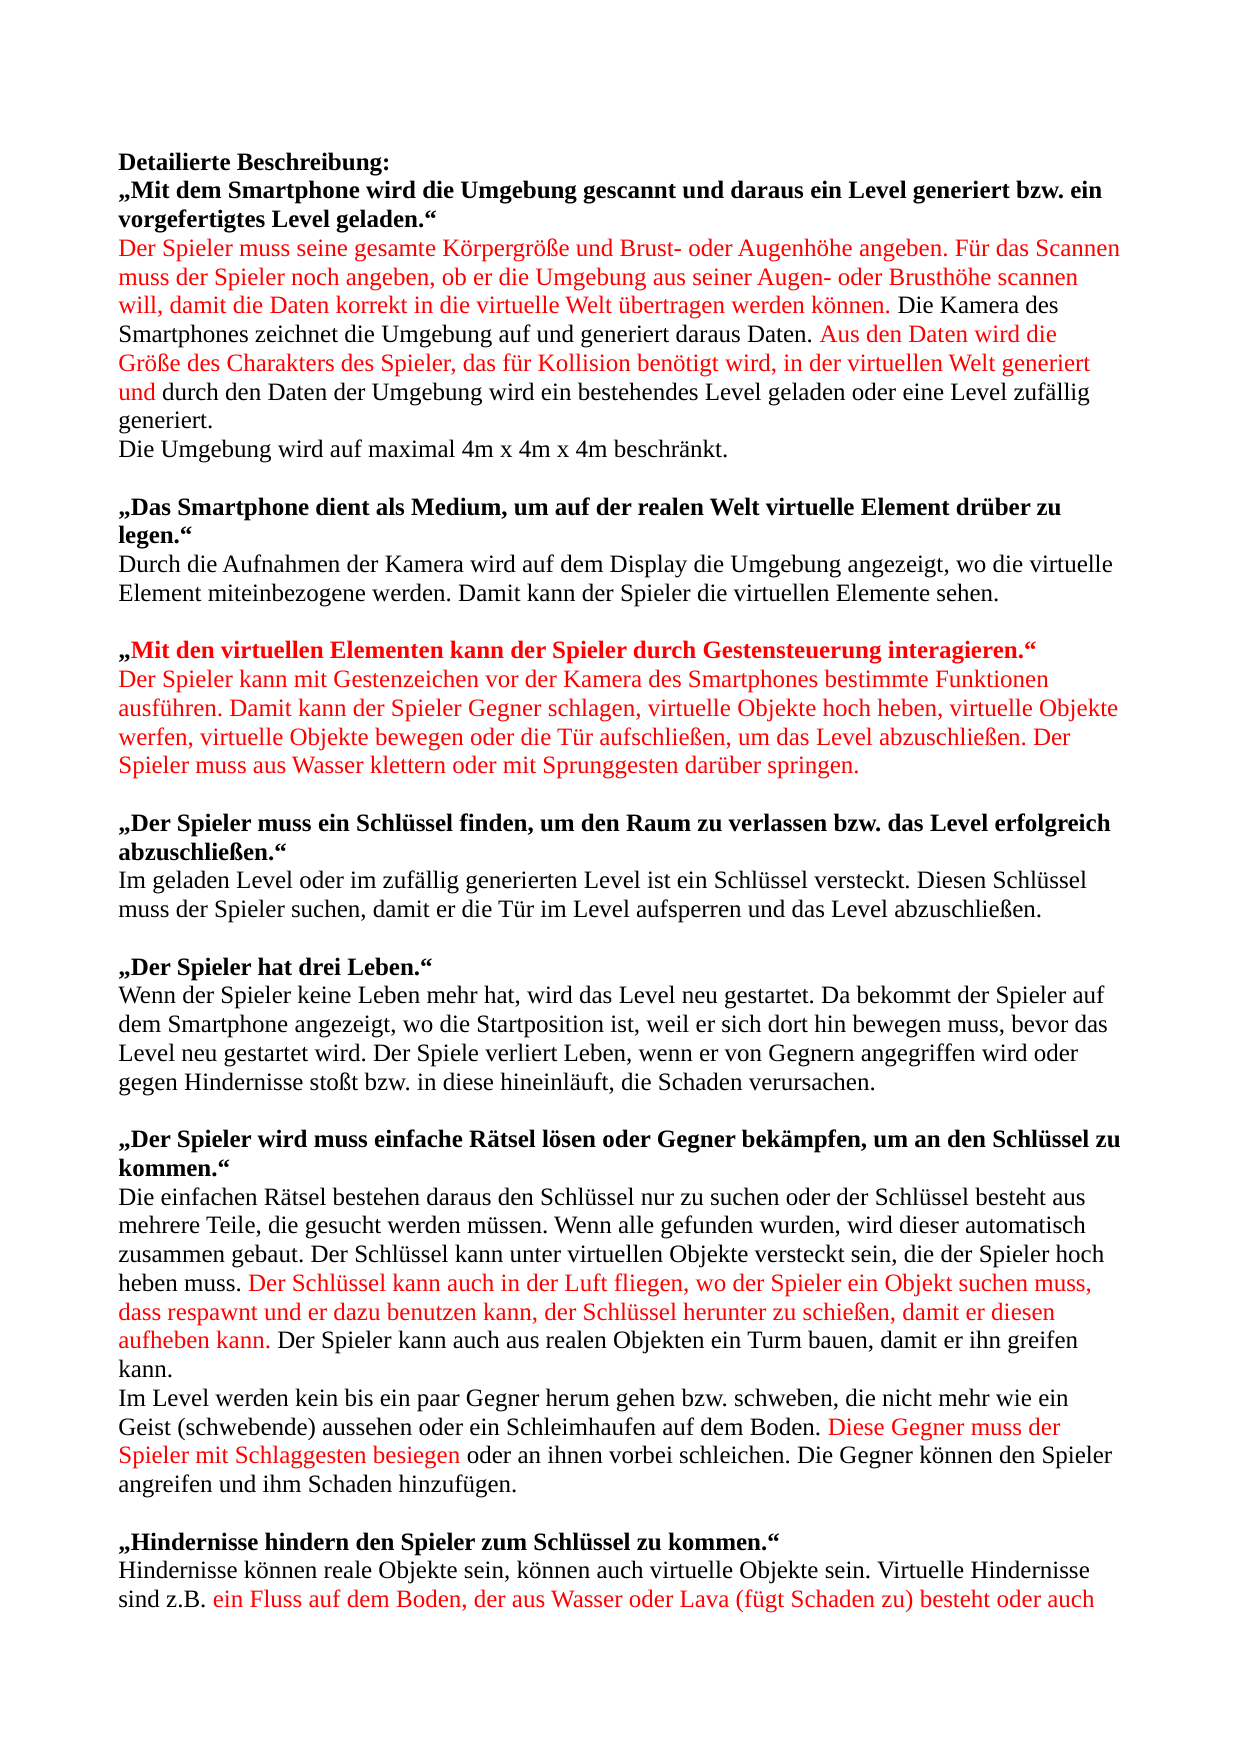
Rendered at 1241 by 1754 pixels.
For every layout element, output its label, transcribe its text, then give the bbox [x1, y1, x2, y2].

text „Der Spieler muss ein Schlüssel finden, um den Raum zu verlassen bzw. das Level erfolgreich abzuschließen.“ [118, 808, 1122, 866]
text „Der Spieler wird muss einfache Rätsel lösen oder Gegner bekämpfen, um an den Schlüssel zu kommen.“ [118, 1124, 1122, 1182]
text Die einfachen Rätsel bestehen daraus den Schlüssel nur zu suchen oder der Schlüssel besteht aus mehrere Teile, die gesucht werden müssen. Wenn alle gefunden wurden, wird dieser automatisch zusammen gebaut. Der Schlüssel kann unter virtuellen Objekte versteckt sein, die der Spieler hoch heben muss. Der Schlüssel kann auch in der Luft fliegen, wo der Spieler ein Objekt suchen muss, dass respawnt und er dazu benutzen kann, der Schlüssel herunter zu schießen, damit er diesen aufheben kann. Der Spieler kann auch aus realen Objekten ein Turm bauen, damit er ihn greifen kann. [118, 1182, 1122, 1383]
text Im Level werden kein bis ein paar Gegner herum gehen bzw. schweben, die nicht mehr wie ein Geist (schwebende) aussehen oder ein Schleimhaufen auf dem Boden. Diese Gegner muss der Spieler mit Schlaggesten besiegen oder an ihnen vorbei schleichen. Die Gegner können den Spieler angreifen und ihm Schaden hinzufügen. [118, 1383, 1122, 1498]
text „Hindernisse hindern den Spieler zum Schlüssel zu kommen.“ [118, 1527, 1122, 1556]
text Die Umgebung wird auf maximal 4m x 4m x 4m beschränkt. [118, 434, 1122, 463]
text Wenn der Spieler keine Leben mehr hat, wird das Level neu gestartet. Da bekommt der Spieler auf dem Smartphone angezeigt, wo die Startposition ist, weil er sich dort hin bewegen muss, bevor das Level neu gestartet wird. Der Spiele verliert Leben, wenn er von Gegnern angegriffen wird oder gegen Hindernisse stoßt bzw. in diese hineinläuft, die Schaden verursachen. [118, 981, 1122, 1096]
text „Mit dem Smartphone wird die Umgebung gescannt und daraus ein Level generiert bzw. ein vorgefertigtes Level geladen.“ [118, 176, 1122, 233]
text Hindernisse können reale Objekte sein, können auch virtuelle Objekte sein. Virtuelle Hindernisse sind z.B. ein Fluss auf dem Boden, der aus Wasser oder Lava (fügt Schaden zu) besteht oder auch [118, 1556, 1122, 1613]
text Der Spieler kann mit Gestenzeichen vor der Kamera des Smartphones bestimmte Funktionen ausführen. Damit kann der Spieler Gegner schlagen, virtuelle Objekte hoch heben, virtuelle Objekte werfen, virtuelle Objekte bewegen oder die Tür aufschließen, um das Level abzuschließen. Der Spieler muss aus Wasser klettern oder mit Sprunggesten darüber springen. [118, 664, 1122, 779]
text „Mit den virtuellen Elementen kann der Spieler durch Gestensteuerung interagieren.“ [118, 636, 1122, 664]
text Im geladen Level oder im zufällig generierten Level ist ein Schlüssel versteckt. Diesen Schlüssel muss der Spieler suchen, damit er die Tür im Level aufsperren und das Level abzuschließen. [118, 866, 1122, 923]
text Der Spieler muss seine gesamte Körpergröße und Brust- oder Augenhöhe angeben. Für das Scannen muss der Spieler noch angeben, ob er die Umgebung aus seiner Augen- oder Brusthöhe scannen will, damit die Daten korrekt in die virtuelle Welt übertragen werden können. Die Kamera des Smartphones zeichnet die Umgebung auf und generiert daraus Daten. Aus den Daten wird die Größe des Charakters des Spieler, das für Kollision benötigt wird, in der virtuellen Welt generiert und durch den Daten der Umgebung wird ein bestehendes Level geladen oder eine Level zufällig generiert. [118, 233, 1122, 434]
text Detailierte Beschreibung: [118, 147, 1122, 176]
text „Das Smartphone dient als Medium, um auf der realen Welt virtuelle Element drüber zu legen.“ [118, 492, 1122, 549]
text „Der Spieler hat drei Leben.“ [118, 952, 1122, 981]
text Durch die Aufnahmen der Kamera wird auf dem Display die Umgebung angezeigt, wo die virtuelle Element miteinbezogene werden. Damit kann der Spieler die virtuellen Elemente sehen. [118, 549, 1122, 607]
